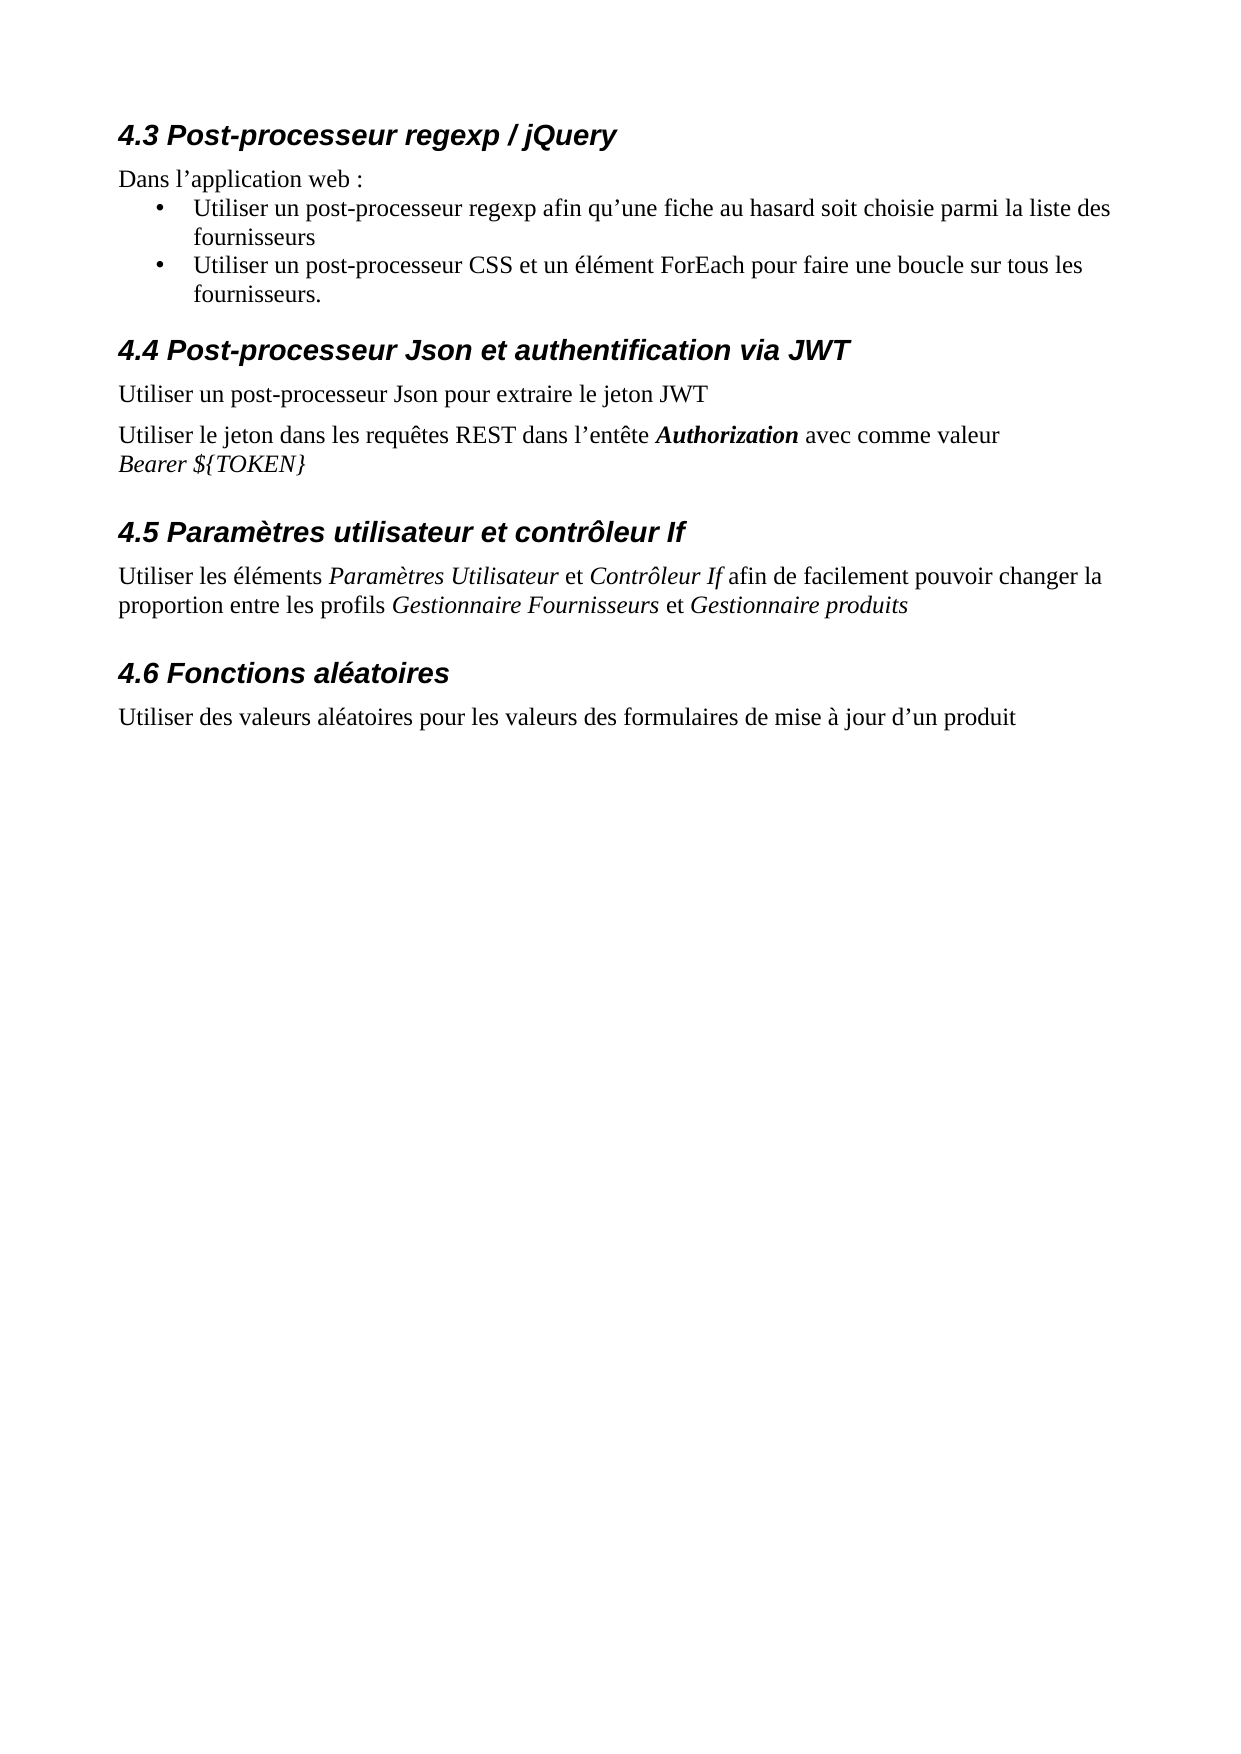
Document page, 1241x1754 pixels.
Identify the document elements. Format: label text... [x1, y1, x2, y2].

list Utiliser un post-processeur regexp afin qu’une fiche au hasard soit choisie parmi la liste des fournisseurs [156, 193, 1122, 250]
subtitle 4.6 Fonctions aléatoires [118, 656, 1122, 690]
text Dans l’application web : [118, 164, 1122, 193]
text Utiliser le jeton dans les requêtes REST dans l’entête Authorization avec comme valeur Bearer ${TOKEN} [118, 420, 1122, 478]
subtitle 4.4 Post-processeur Json et authentification via JWT [118, 333, 1122, 366]
text Utiliser un post-processeur Json pour extraire le jeton JWT [118, 379, 1122, 408]
subtitle 4.5 Paramètres utilisateur et contrôleur If [118, 515, 1122, 549]
subtitle 4.3 Post-processeur regexp / jQuery [118, 118, 1122, 152]
text Utiliser les éléments Paramètres Utilisateur et Contrôleur If afin de facilement pouvoir changer la proportion entre les profils Gestionnaire Fournisseurs et Gestionnaire produits [118, 561, 1122, 619]
text Utiliser des valeurs aléatoires pour les valeurs des formulaires de mise à jour d’un produit [118, 702, 1122, 731]
list Utiliser un post-processeur CSS et un élément ForEach pour faire une boucle sur tous les fournisseurs. [156, 250, 1122, 308]
